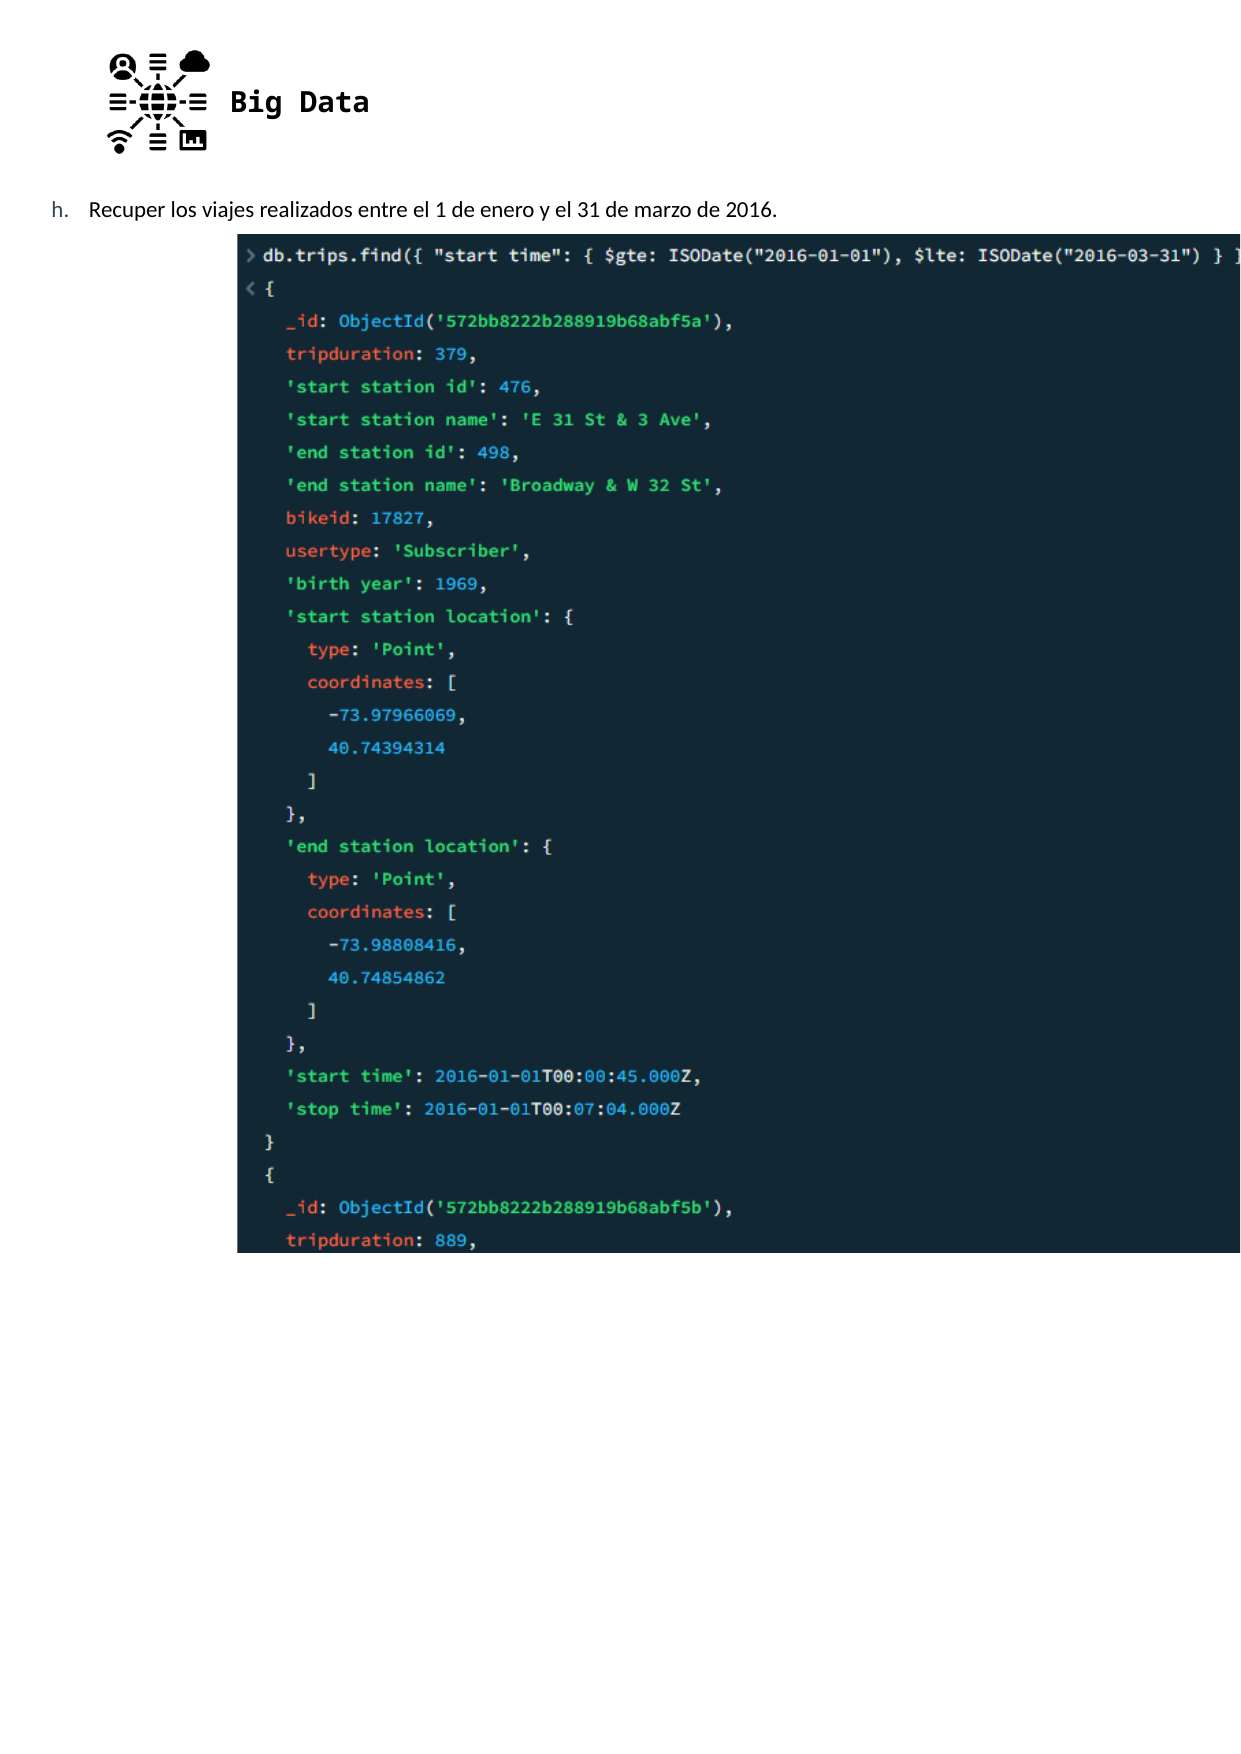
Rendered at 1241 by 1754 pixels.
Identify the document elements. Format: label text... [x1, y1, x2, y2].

list Recuper los viajes realizados entre el 1 de enero y el 31 de marzo de 2016. [51, 195, 1147, 223]
